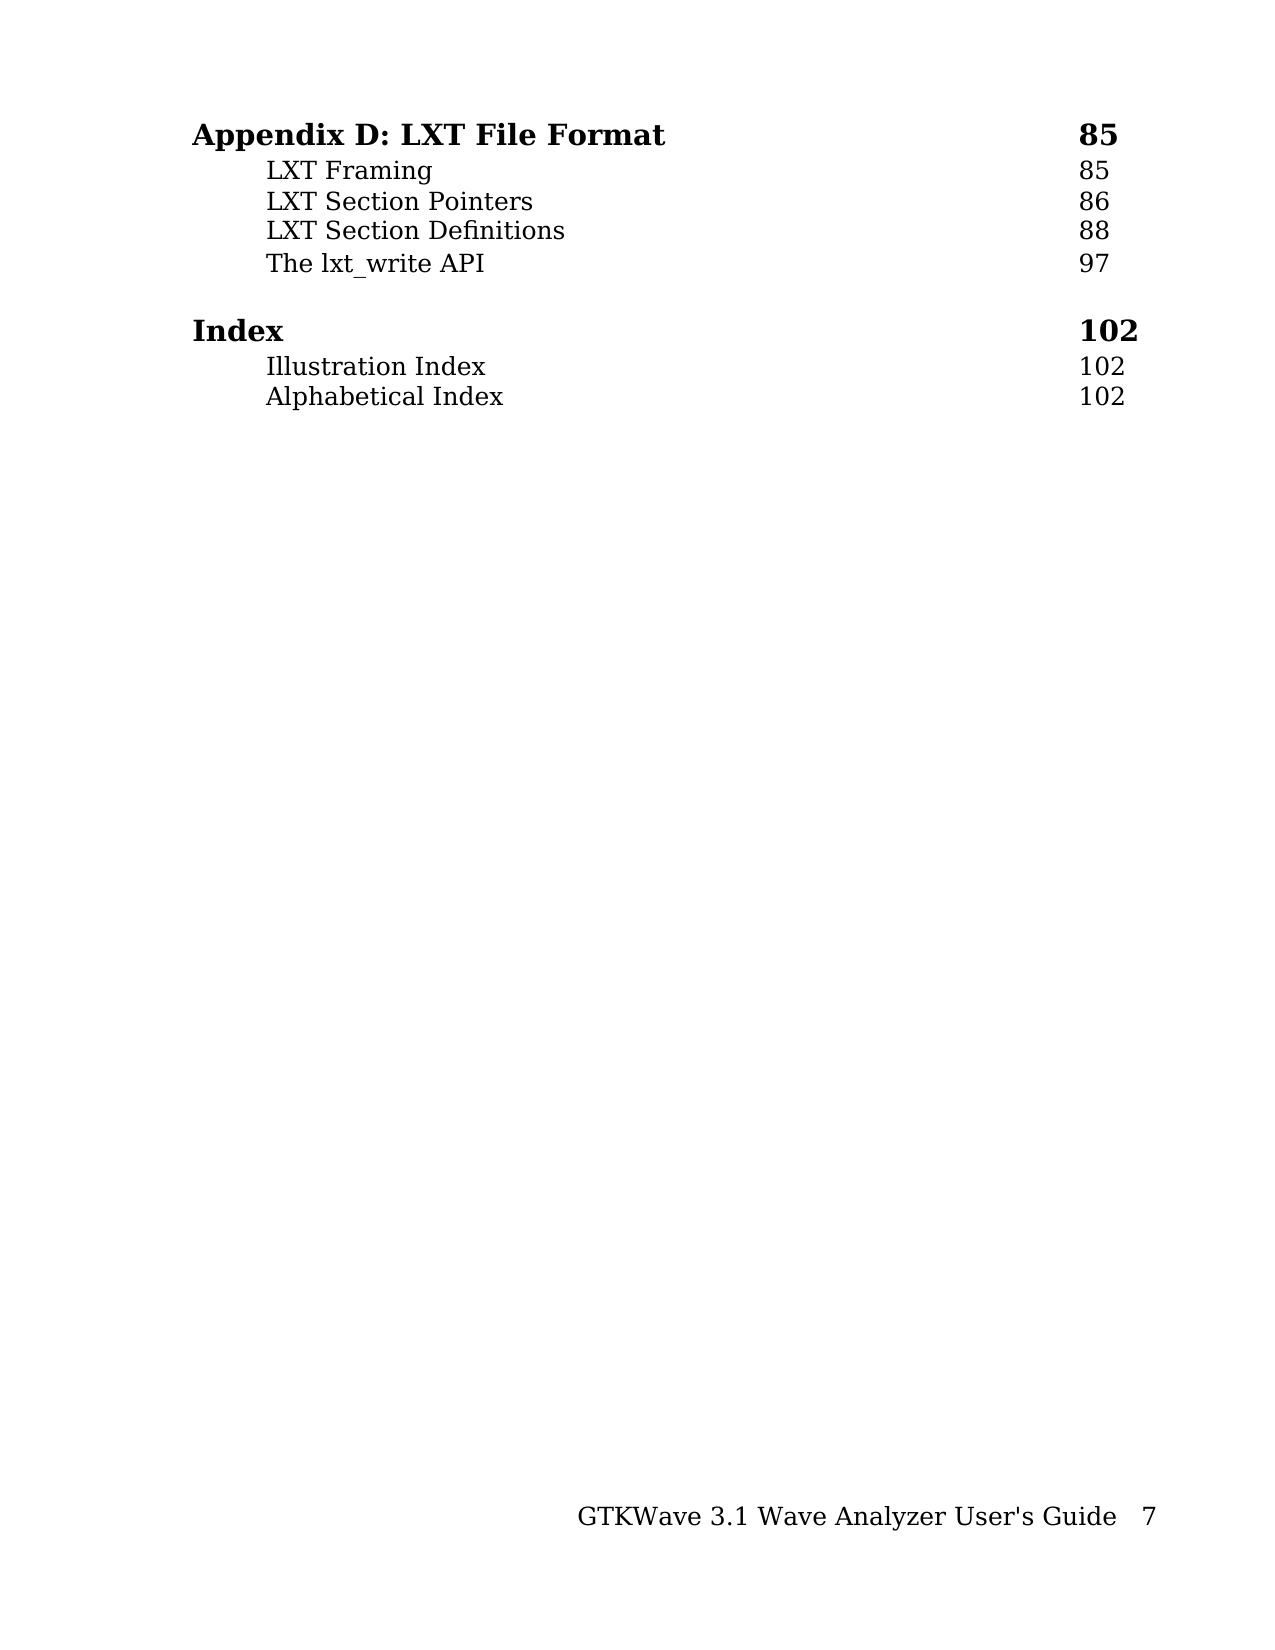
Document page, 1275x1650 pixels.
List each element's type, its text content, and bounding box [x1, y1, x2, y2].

text LXT Section Definitions 88 [118, 216, 1157, 245]
text Alphabetical Index 101 [118, 382, 1157, 411]
text LXT Framing 85 [118, 152, 1157, 187]
text The lxt_write API 97 [118, 245, 1157, 279]
text LXT Section Pointers 86 [118, 187, 1157, 216]
text Appendix D: LXT File Format 85 [118, 118, 1157, 152]
text Index 101 [118, 313, 1157, 348]
text Illustration Index 101 [118, 348, 1157, 382]
